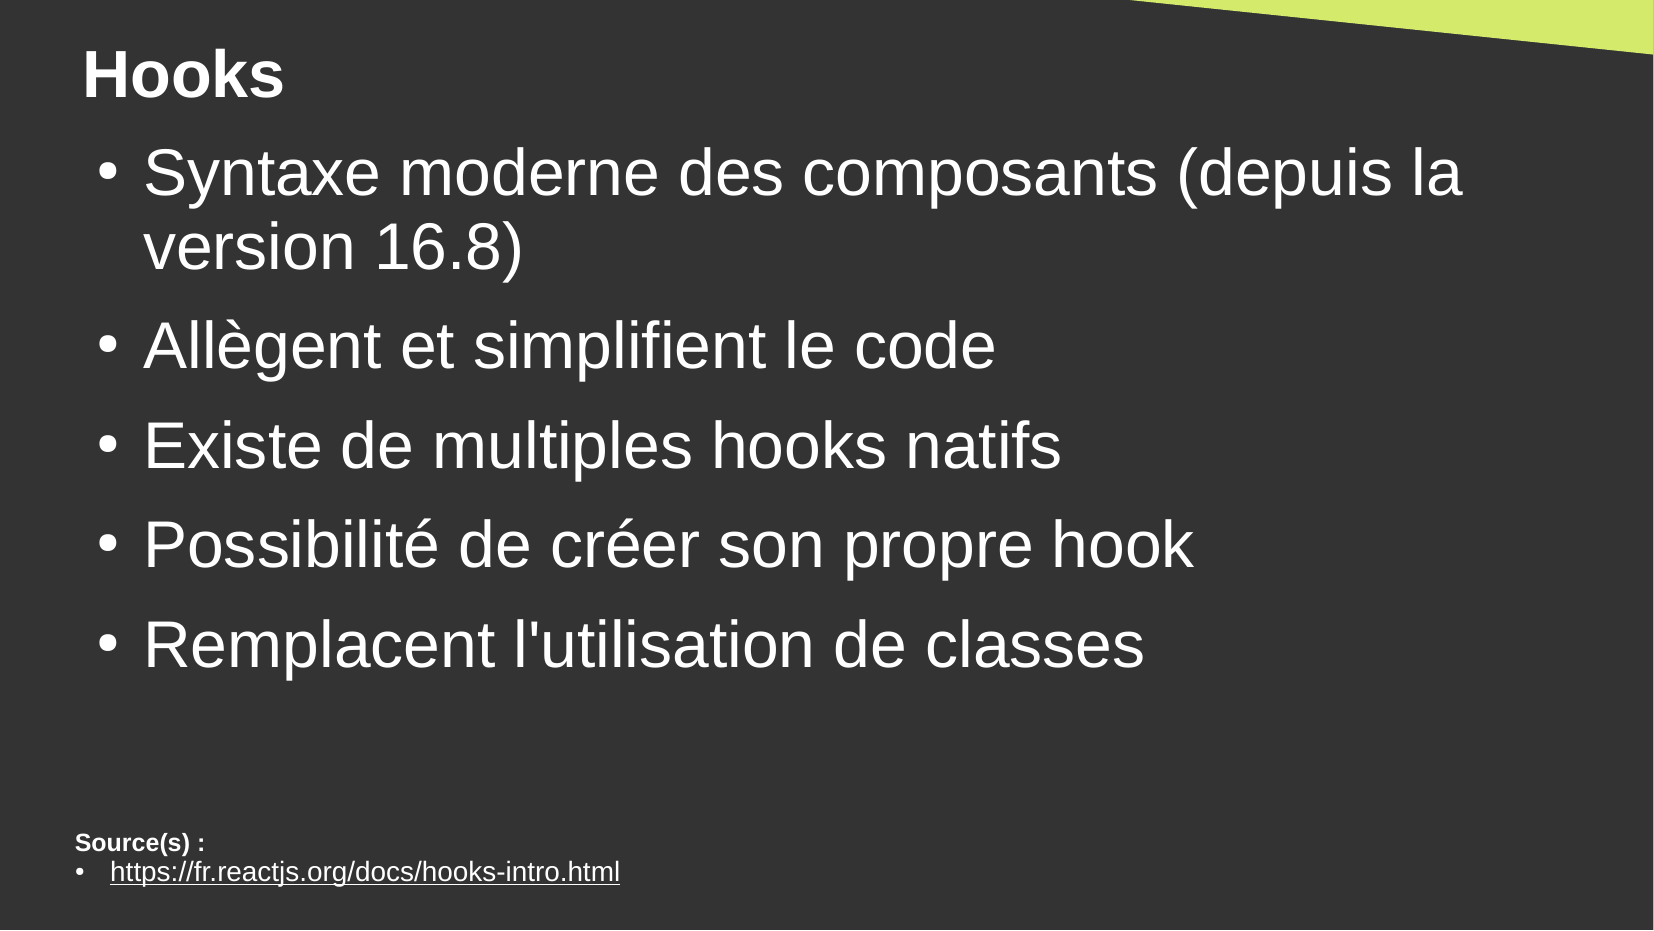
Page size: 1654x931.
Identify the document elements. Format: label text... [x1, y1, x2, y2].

text_box [1129, 0, 1654, 55]
list Syntaxe moderne des composants (depuis la version 16.8) Allègent et simplifient le code Existe de multiples hooks natifs Possibilité de créer son propre hook Remplacent l'utilisation de classes [80, 135, 1619, 686]
text_box Source(s) : https://fr.reactjs.org/docs/hooks-intro.html [59, 821, 1546, 906]
title Hooks [82, 37, 1571, 114]
